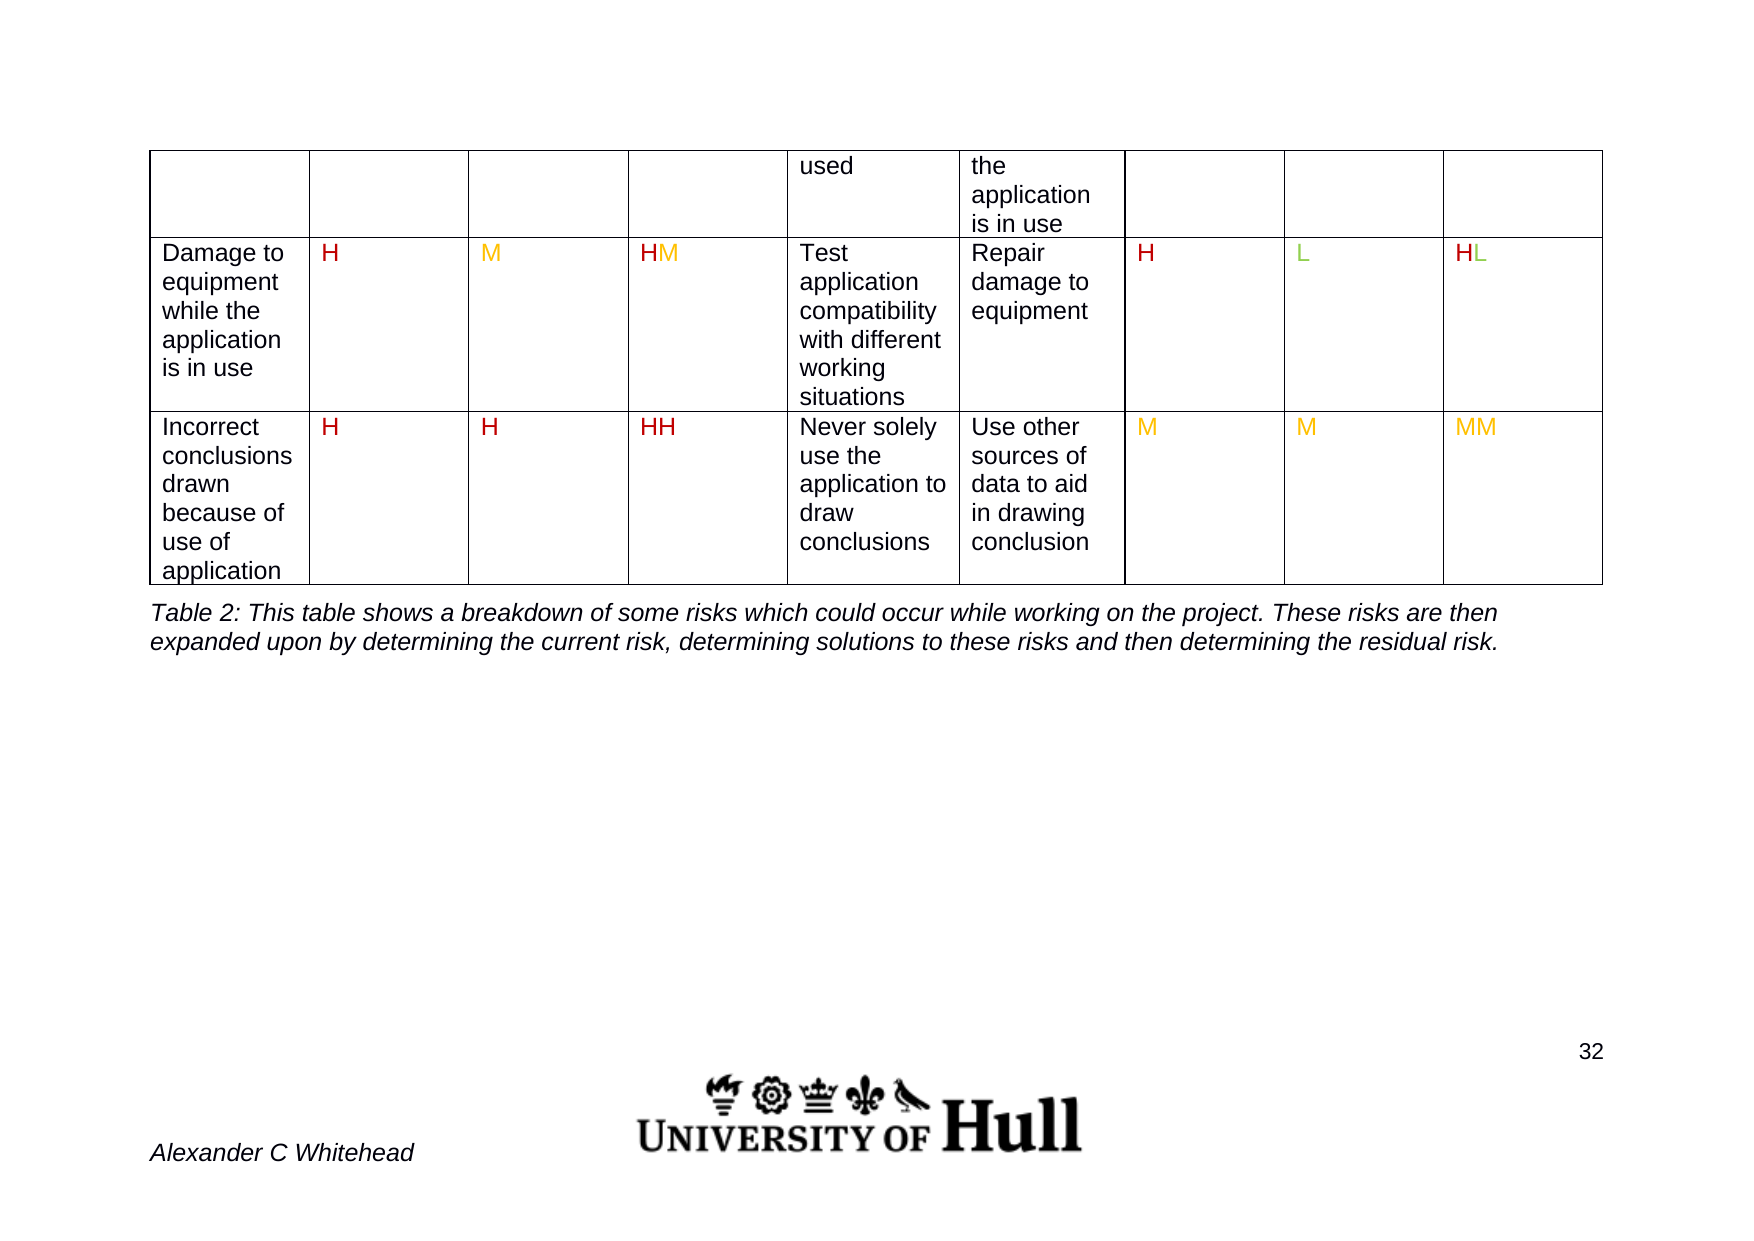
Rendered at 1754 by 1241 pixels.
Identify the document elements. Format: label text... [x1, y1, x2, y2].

table_cell Incorrect conclusions drawn because of use of application [151, 412, 309, 584]
table_cell Repair damage to equipment [960, 238, 1124, 411]
table_cell [1444, 151, 1602, 237]
table_cell HM [629, 238, 787, 411]
table_cell [151, 151, 309, 237]
table_cell H [310, 238, 468, 411]
table_cell [310, 151, 468, 237]
table_cell Never solely use the application to draw conclusions [788, 412, 959, 584]
table_cell [1285, 151, 1443, 237]
table_cell HL [1444, 238, 1602, 411]
table_cell H [310, 412, 468, 584]
table_cell H [1126, 238, 1284, 411]
table_cell MM [1444, 412, 1602, 584]
table_cell used [788, 151, 959, 237]
table_cell Use other sources of data to aid in drawing conclusion [960, 412, 1124, 584]
table_cell L [1285, 238, 1443, 411]
table_cell M [1126, 412, 1284, 584]
table_cell [629, 151, 787, 237]
text Table 2: This table shows a breakdown of some risks which could occur while working on the project. These risks are then expanded upon by determining the current risk, determining solutions to these risks and then determining the residual risk. [150, 598, 1604, 655]
picture [630, 1064, 1091, 1162]
table_cell H [469, 412, 628, 584]
table_cell Damage to equipment while the application is in use [151, 238, 309, 411]
table_cell M [1285, 412, 1443, 584]
table_cell [1126, 151, 1284, 237]
table_cell the application is in use [960, 151, 1124, 237]
table_cell Test application compatibility with different working situations [788, 238, 959, 411]
table_cell [469, 151, 628, 237]
table_cell M [469, 238, 628, 411]
table_cell HH [629, 412, 787, 584]
